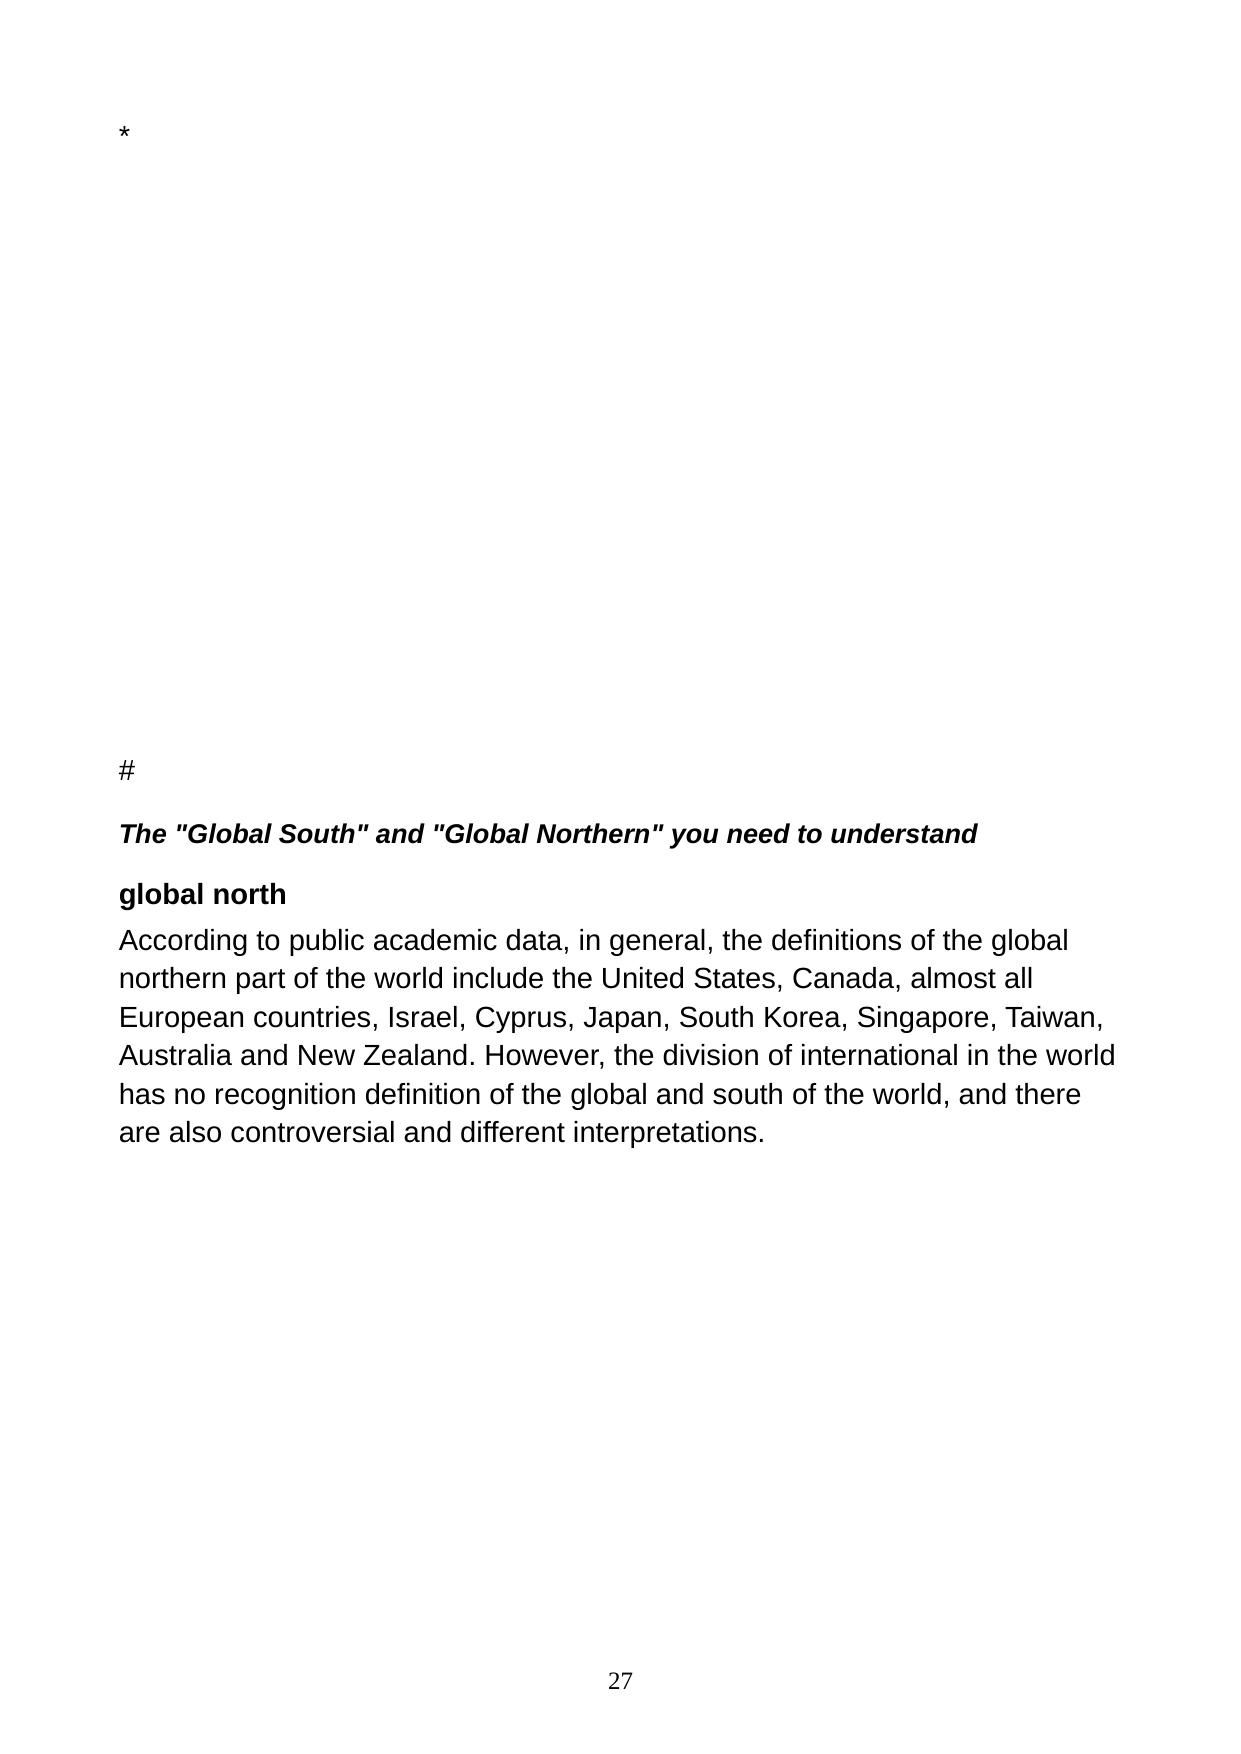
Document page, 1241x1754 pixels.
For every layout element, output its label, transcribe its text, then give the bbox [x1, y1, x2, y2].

subtitle The "Global South" and "Global Northern" you need to understand [118, 818, 1122, 849]
text According to public academic data, in general, the definitions of the global northern part of the world include the United States, Canada, almost all European countries, Israel, Cyprus, Japan, South Korea, Singapore, Taiwan, Australia and New Zealand. However, the division of international in the world has no recognition definition of the global and south of the world, and there are also controversial and different interpretations. [118, 923, 1122, 1149]
text * # [118, 118, 1122, 786]
subtitle global north [118, 877, 1122, 910]
